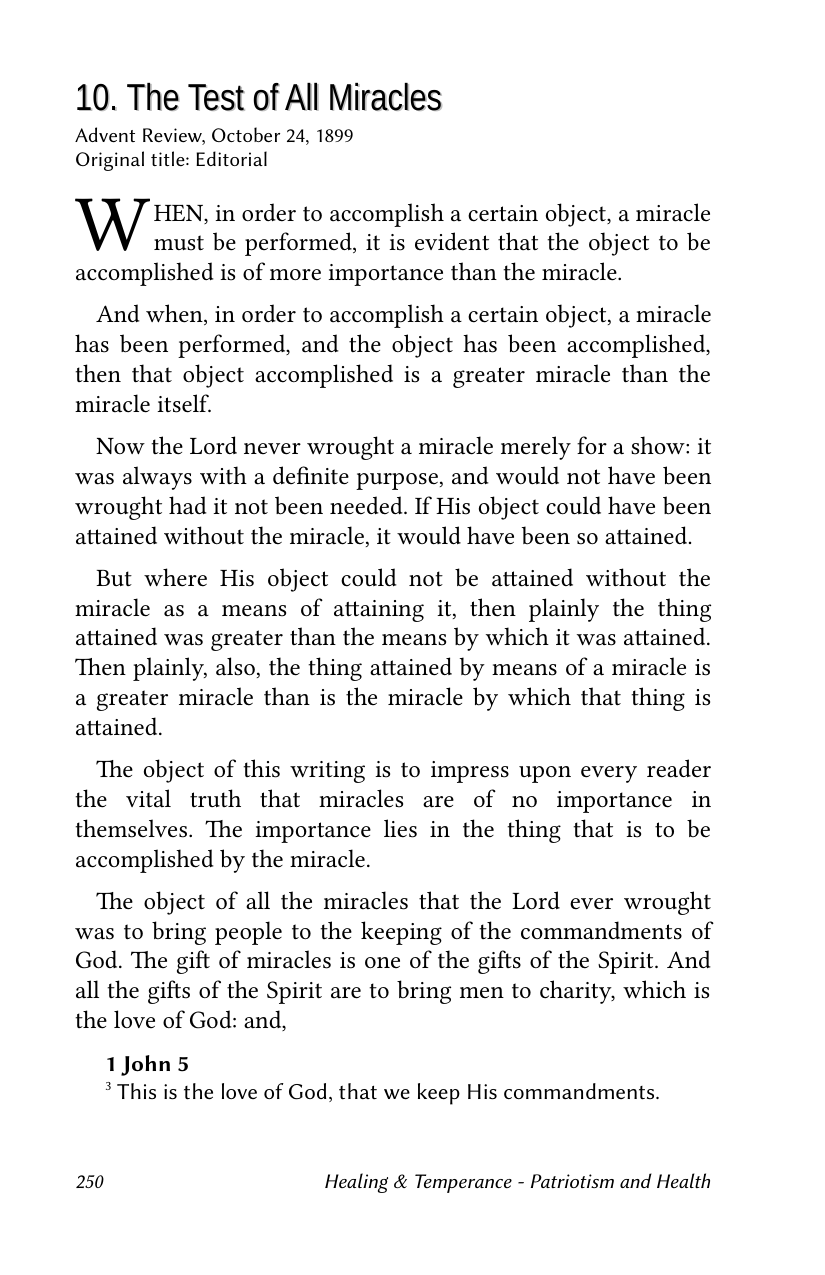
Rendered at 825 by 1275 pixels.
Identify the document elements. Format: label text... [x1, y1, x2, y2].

text Advent Review, October 24, 1899 [75, 124, 712, 148]
text The object of this writing is to impress upon every reader the vital truth that miracles are of no importance in themselves. The importance lies in the thing that is to be accomplished by the miracle. [75, 755, 712, 873]
text Now the Lord never wrought a miracle merely for a show: it was always with a definite purpose, and would not have been wrought had it not been needed. If His object could have been attained without the miracle, it would have been so attained. [75, 432, 712, 550]
text 1 John 5 [105, 1051, 712, 1077]
text Original title: Editorial [75, 148, 712, 172]
title The Test of All Miracles [75, 75, 712, 118]
text But where His object could not be attained without the miracle as a means of attaining it, then plainly the thing attained was greater than the means by which it was attained. Then plainly, also, the thing attained by means of a miracle is a greater miracle than is the miracle by which that thing is attained. [75, 564, 712, 742]
text WHEN, in order to accomplish a certain object, a miracle must be performed, it is evident that the object to be accomplished is of more importance than the miracle. [75, 198, 712, 287]
text And when, in order to accomplish a certain object, a miracle has been performed, and the object has been accomplished, then that object accomplished is a greater miracle than the miracle itself. [75, 300, 712, 418]
text 3 This is the love of God, that we keep His commandments. [105, 1079, 682, 1105]
text The object of all the miracles that the Lord ever wrought was to bring people to the keeping of the commandments of God. The gift of miracles is one of the gifts of the Spirit. And all the gifts of the Spirit are to bring men to charity, which is the love of God: and, [75, 887, 712, 1035]
